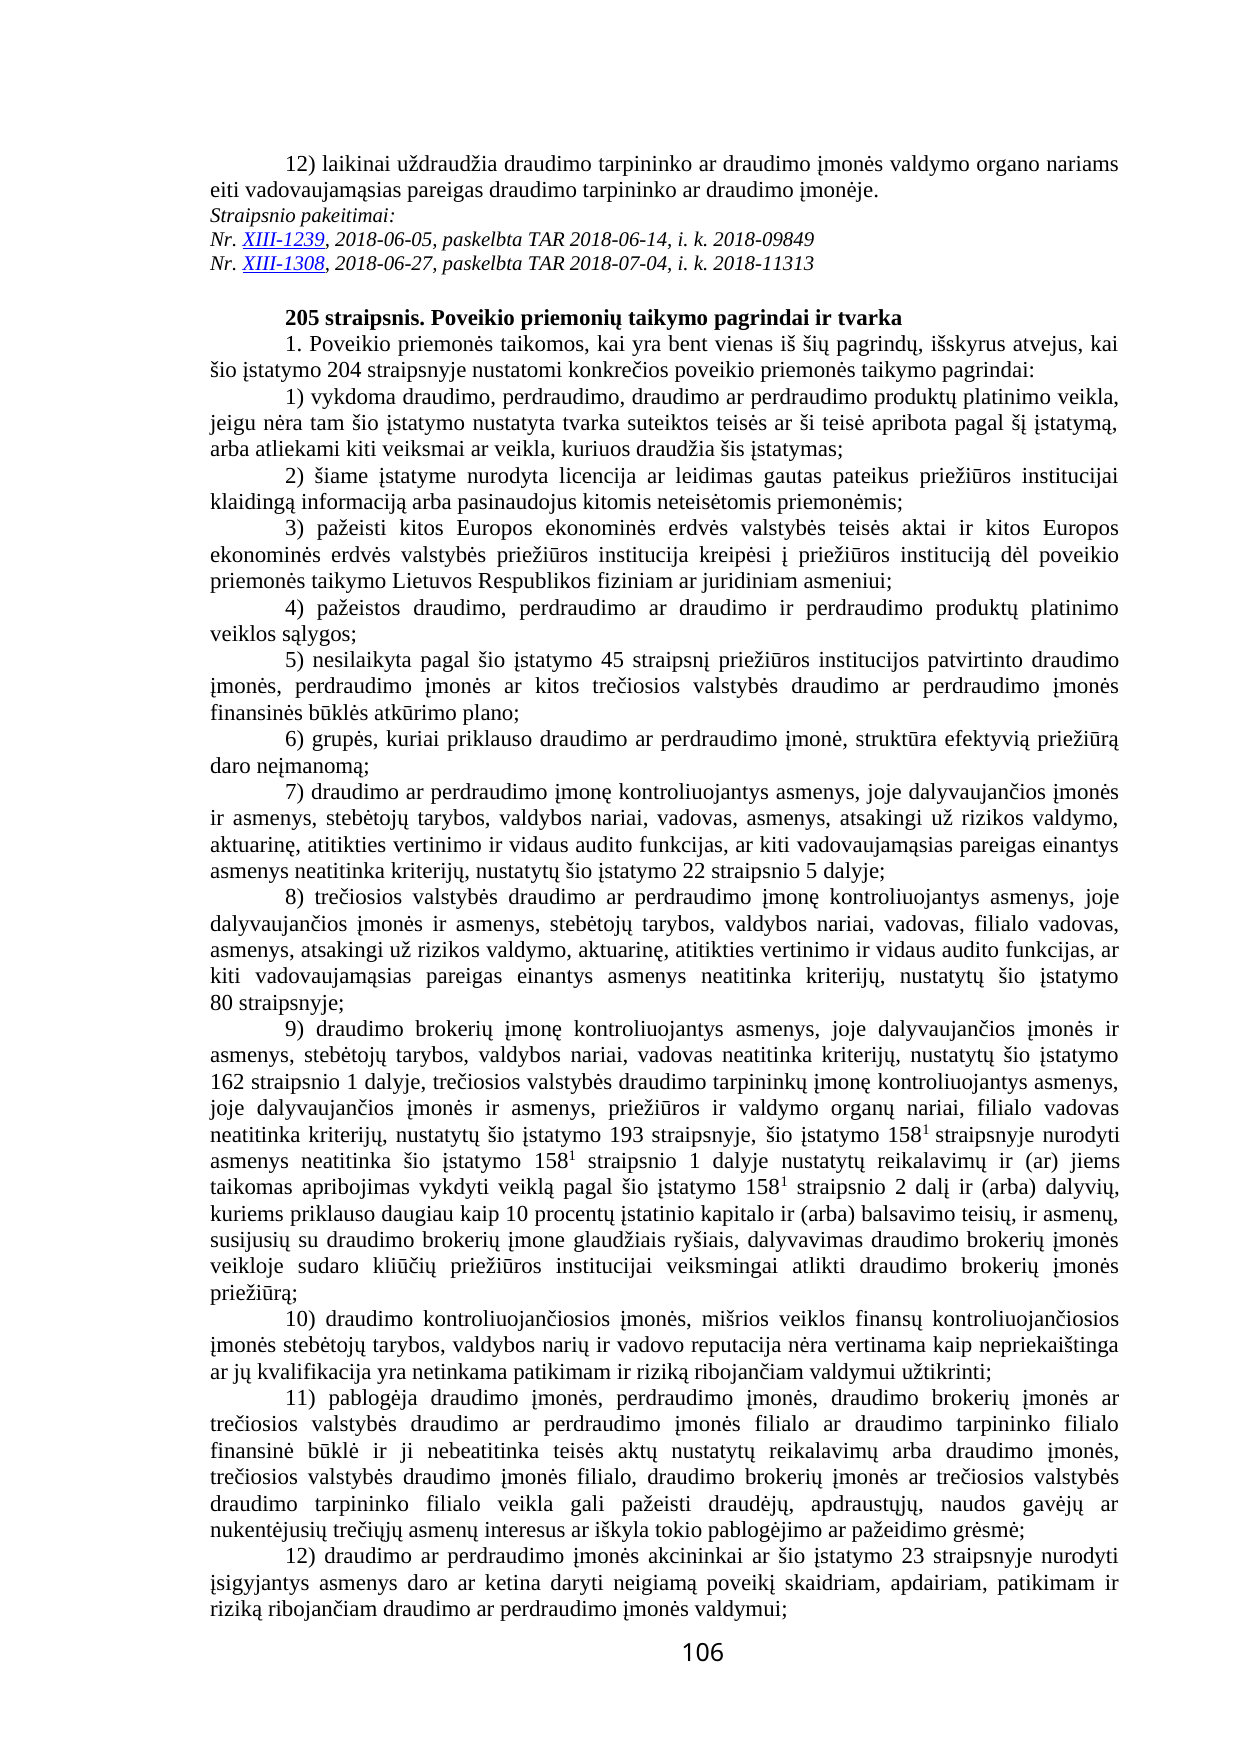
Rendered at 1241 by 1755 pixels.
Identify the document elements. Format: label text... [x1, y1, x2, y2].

text 12) laikinai uždraudžia draudimo tarpininko ar draudimo įmonės valdymo organo nariams eiti vadovaujamąsias pareigas draudimo tarpininko ar draudimo įmonėje. [210, 150, 1120, 203]
text 205 straipsnis. Poveikio priemonių taikymo pagrindai ir tvarka [210, 304, 1120, 330]
text 5) nesilaikyta pagal šio įstatymo 45 straipsnį priežiūros institucijos patvirtinto draudimo įmonės, perdraudimo įmonės ar kitos trečiosios valstybės draudimo ar perdraudimo įmonės finansinės būklės atkūrimo plano; [210, 646, 1120, 725]
text 10) draudimo kontroliuojančiosios įmonės, mišrios veiklos finansų kontroliuojančiosios įmonės stebėtojų tarybos, valdybos narių ir vadovo reputacija nėra vertinama kaip nepriekaištinga ar jų kvalifikacija yra netinkama patikimam ir riziką ribojančiam valdymui užtikrinti; [210, 1305, 1120, 1384]
text Nr. XIII-1239, 2018-06-05, paskelbta TAR 2018-06-14, i. k. 2018-09849 [210, 227, 1120, 251]
text 6) grupės, kuriai priklauso draudimo ar perdraudimo įmonė, struktūra efektyvią priežiūrą daro neįmanomą; [210, 725, 1120, 778]
text 3) pažeisti kitos Europos ekonominės erdvės valstybės teisės aktai ir kitos Europos ekonominės erdvės valstybės priežiūros institucija kreipėsi į priežiūros instituciją dėl poveikio priemonės taikymo Lietuvos Respublikos fiziniam ar juridiniam asmeniui; [210, 514, 1120, 593]
text Straipsnio pakeitimai: [210, 203, 1120, 227]
text 8) trečiosios valstybės draudimo ar perdraudimo įmonę kontroliuojantys asmenys, joje dalyvaujančios įmonės ir asmenys, stebėtojų tarybos, valdybos nariai, vadovas, filialo vadovas, asmenys, atsakingi už rizikos valdymo, aktuarinę, atitikties vertinimo ir vidaus audito funkcijas, ar kiti vadovaujamąsias pareigas einantys asmenys neatitinka kriterijų, nustatytų šio įstatymo 80 straipsnyje; [210, 883, 1120, 1015]
text 1) vykdoma draudimo, perdraudimo, draudimo ar perdraudimo produktų platinimo veikla, jeigu nėra tam šio įstatymo nustatyta tvarka suteiktos teisės ar ši teisė apribota pagal šį įstatymą, arba atliekami kiti veiksmai ar veikla, kuriuos draudžia šis įstatymas; [210, 383, 1120, 462]
text 12) draudimo ar perdraudimo įmonės akcininkai ar šio įstatymo 23 straipsnyje nurodyti įsigyjantys asmenys daro ar ketina daryti neigiamą poveikį skaidriam, apdairiam, patikimam ir riziką ribojančiam draudimo ar perdraudimo įmonės valdymui; [210, 1542, 1120, 1621]
text 2) šiame įstatyme nurodyta licencija ar leidimas gautas pateikus priežiūros institucijai klaidingą informaciją arba pasinaudojus kitomis neteisėtomis priemonėmis; [210, 462, 1120, 514]
text 11) pablogėja draudimo įmonės, perdraudimo įmonės, draudimo brokerių įmonės ar trečiosios valstybės draudimo ar perdraudimo įmonės filialo ar draudimo tarpininko filialo finansinė būklė ir ji nebeatitinka teisės aktų nustatytų reikalavimų arba draudimo įmonės, trečiosios valstybės draudimo įmonės filialo, draudimo brokerių įmonės ar trečiosios valstybės draudimo tarpininko filialo veikla gali pažeisti draudėjų, apdraustųjų, naudos gavėjų ar nukentėjusių trečiųjų asmenų interesus ar iškyla tokio pablogėjimo ar pažeidimo grėsmė; [210, 1384, 1120, 1542]
text 7) draudimo ar perdraudimo įmonę kontroliuojantys asmenys, joje dalyvaujančios įmonės ir asmenys, stebėtojų tarybos, valdybos nariai, vadovas, asmenys, atsakingi už rizikos valdymo, aktuarinę, atitikties vertinimo ir vidaus audito funkcijas, ar kiti vadovaujamąsias pareigas einantys asmenys neatitinka kriterijų, nustatytų šio įstatymo 22 straipsnio 5 dalyje; [210, 778, 1120, 883]
text 9) draudimo brokerių įmonę kontroliuojantys asmenys, joje dalyvaujančios įmonės ir asmenys, stebėtojų tarybos, valdybos nariai, vadovas neatitinka kriterijų, nustatytų šio įstatymo 162 straipsnio 1 dalyje, trečiosios valstybės draudimo tarpininkų įmonę kontroliuojantys asmenys, joje dalyvaujančios įmonės ir asmenys, priežiūros ir valdymo organų nariai, filialo vadovas neatitinka kriterijų, nustatytų šio įstatymo 193 straipsnyje, šio įstatymo 1581 straipsnyje nurodyti asmenys neatitinka šio įstatymo 1581 straipsnio 1 dalyje nustatytų reikalavimų ir (ar) jiems taikomas apribojimas vykdyti veiklą pagal šio įstatymo 1581 straipsnio 2 dalį ir (arba) dalyvių, kuriems priklauso daugiau kaip 10 procentų įstatinio kapitalo ir (arba) balsavimo teisių, ir asmenų, susijusių su draudimo brokerių įmone glaudžiais ryšiais, dalyvavimas draudimo brokerių įmonės veikloje sudaro kliūčių priežiūros institucijai veiksmingai atlikti draudimo brokerių įmonės priežiūrą; [210, 1015, 1120, 1305]
text Nr. XIII-1308, 2018-06-27, paskelbta TAR 2018-07-04, i. k. 2018-11313 [210, 251, 1120, 275]
text 4) pažeistos draudimo, perdraudimo ar draudimo ir perdraudimo produktų platinimo veiklos sąlygos; [210, 593, 1120, 646]
text 1. Poveikio priemonės taikomos, kai yra bent vienas iš šių pagrindų, išskyrus atvejus, kai šio įstatymo 204 straipsnyje nustatomi konkrečios poveikio priemonės taikymo pagrindai: [210, 330, 1120, 383]
